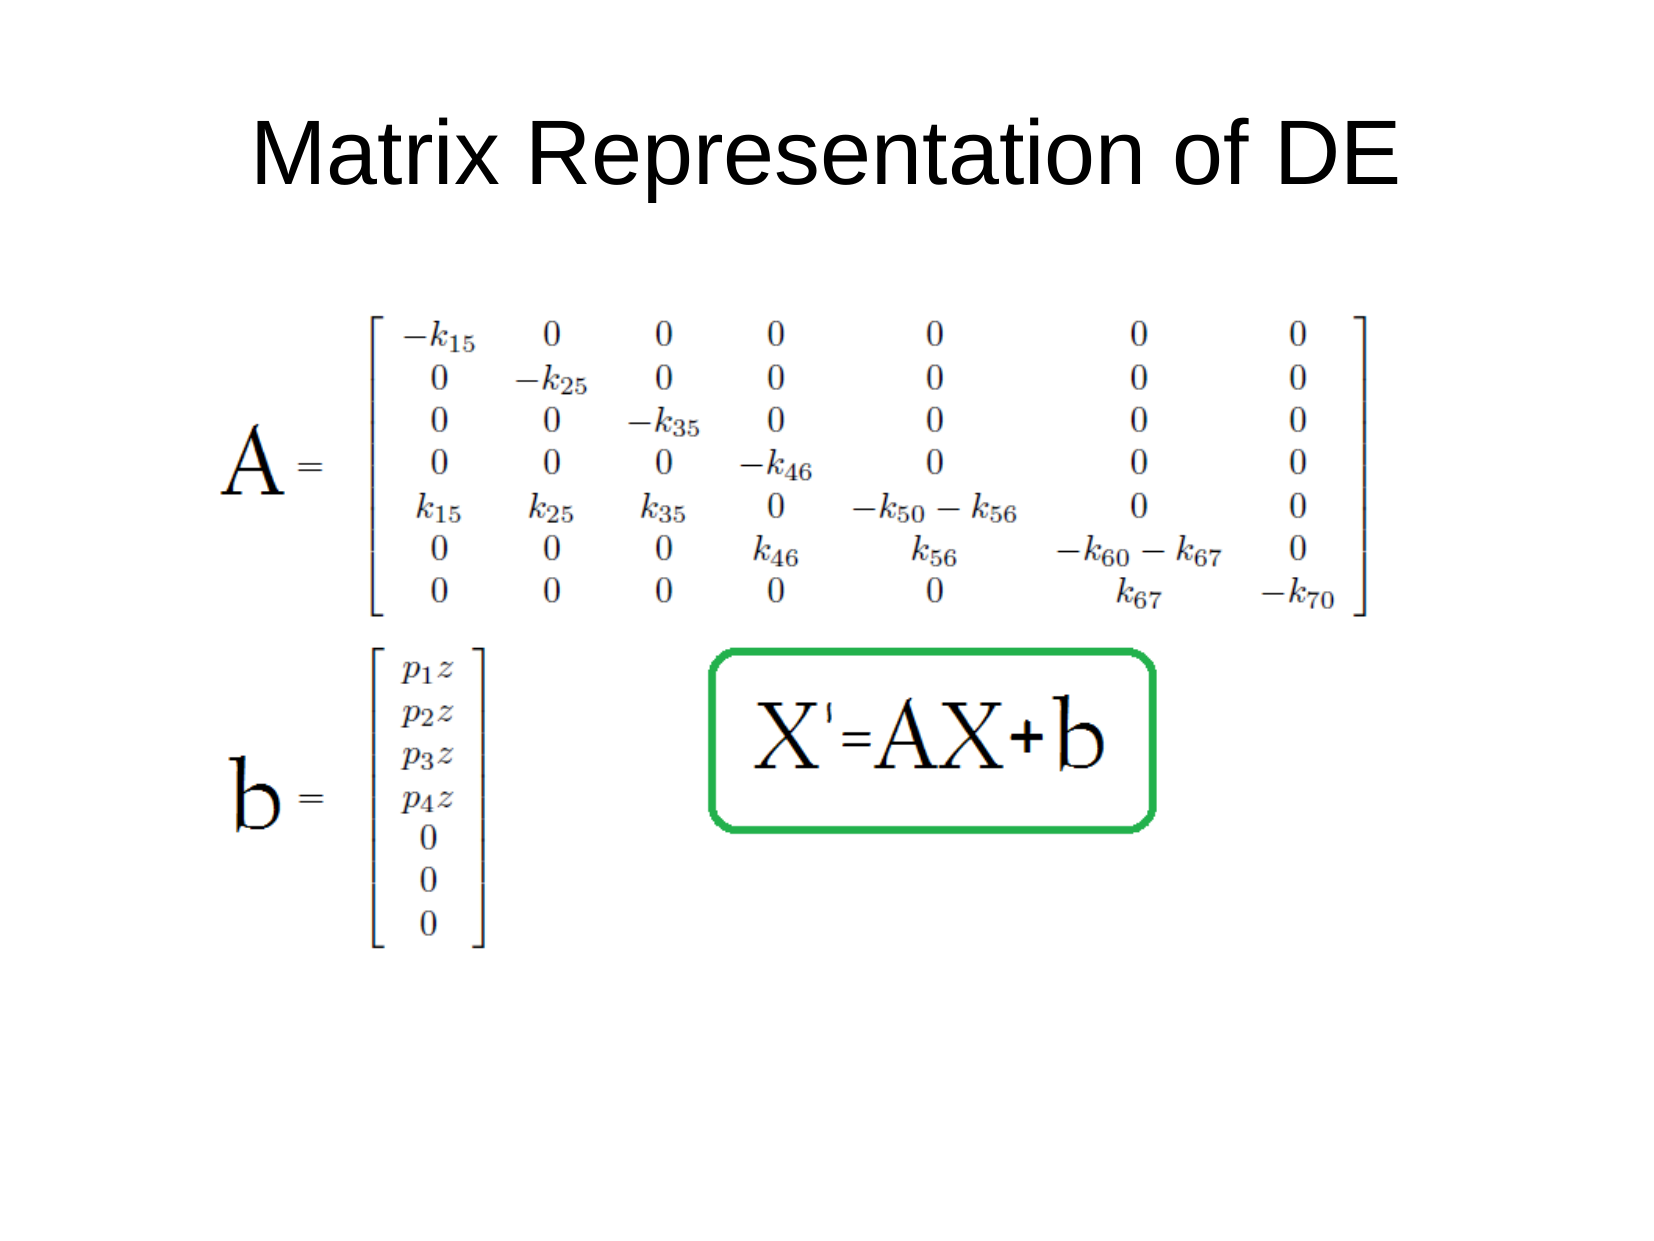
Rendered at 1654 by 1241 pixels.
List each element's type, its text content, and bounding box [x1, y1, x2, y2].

picture [213, 307, 1382, 964]
title Matrix Representation of DE [82, 49, 1571, 257]
